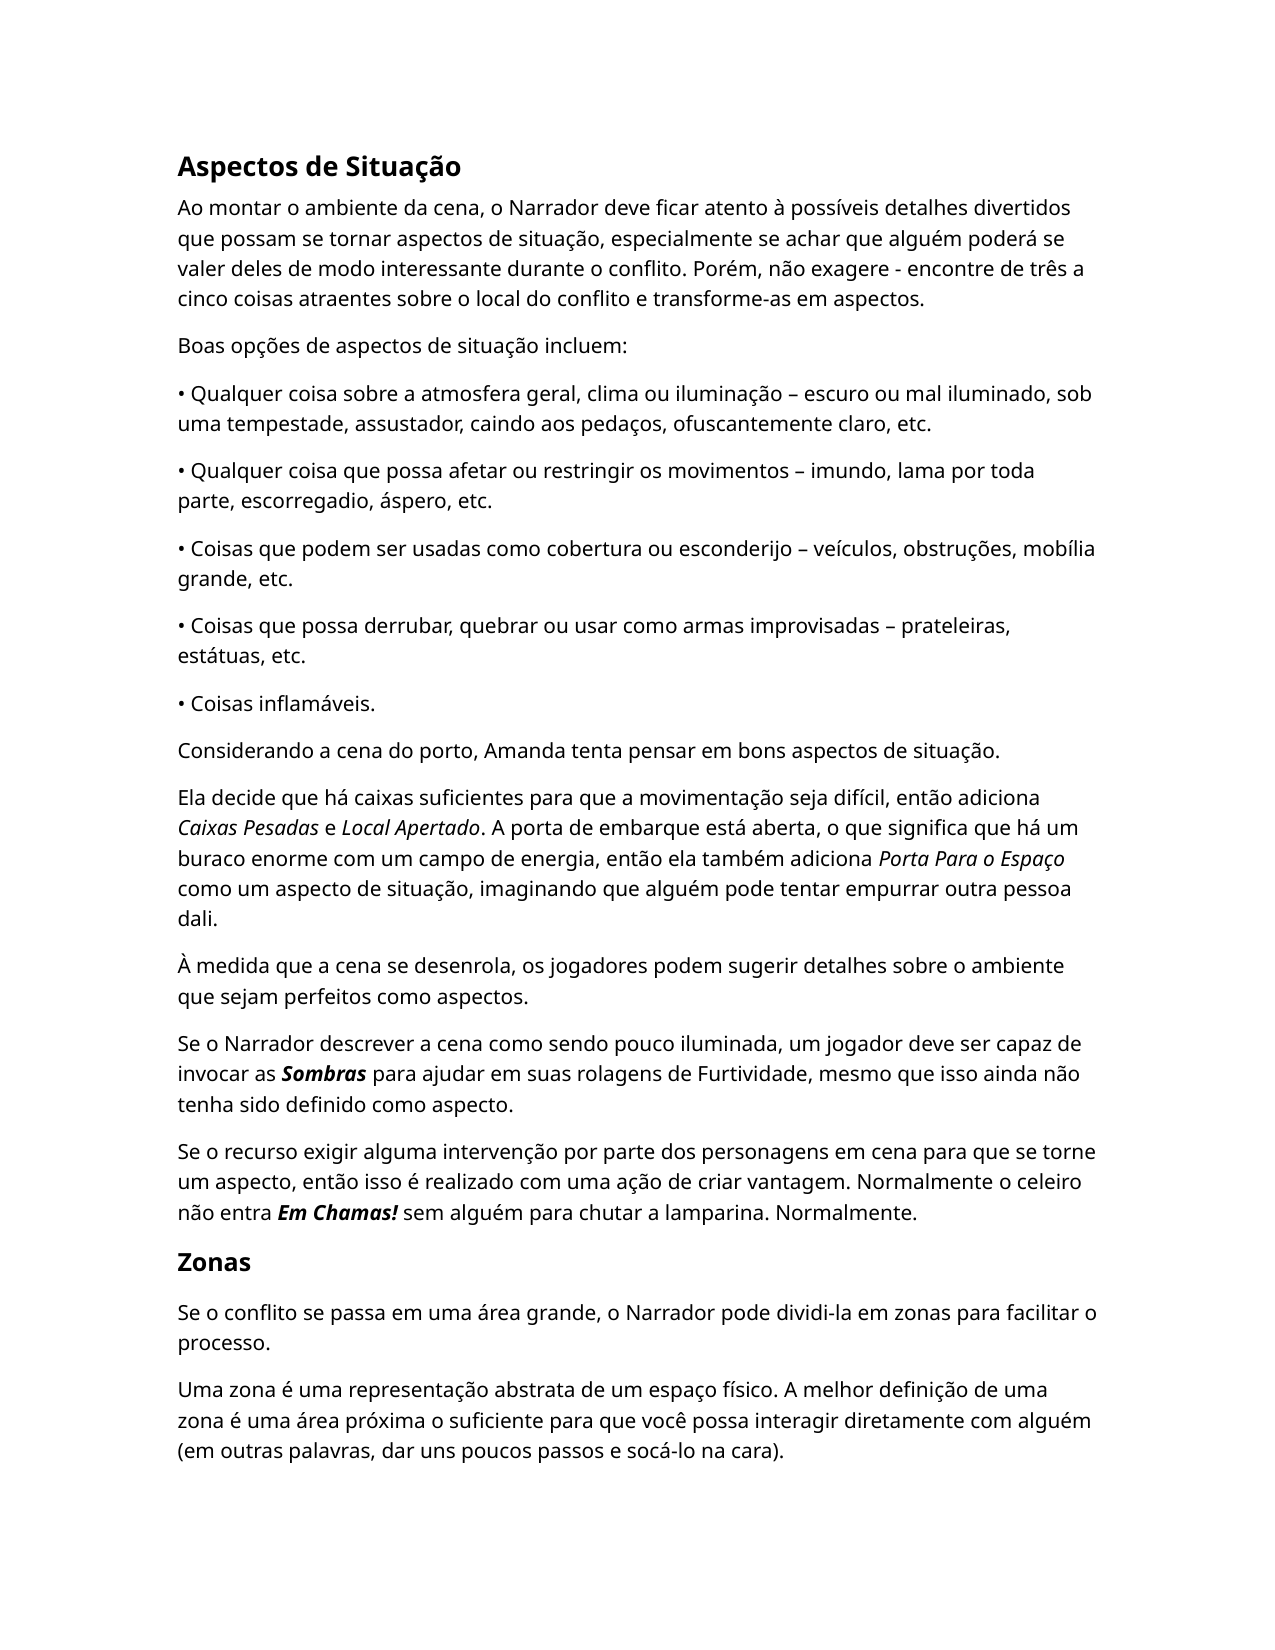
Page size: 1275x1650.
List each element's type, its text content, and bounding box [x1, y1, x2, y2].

text • Coisas que possa derrubar, quebrar ou usar como armas improvisadas – prateleiras, estátuas, etc. [177, 611, 1098, 670]
text Se o recurso exigir alguma intervenção por parte dos personagens em cena para que se torne um aspecto, então isso é realizado com uma ação de criar vantagem. Normalmente o celeiro não entra Em Chamas! sem alguém para chutar a lamparina. Normalmente. [177, 1137, 1098, 1226]
text • Coisas que podem ser usadas como cobertura ou esconderijo – veículos, obstruções, mobília grande, etc. [177, 534, 1098, 592]
text Se o conﬂito se passa em uma área grande, o Narrador pode dividi-la em zonas para facilitar o processo. [177, 1298, 1098, 1357]
text Ela decide que há caixas suficientes para que a movimentação seja difícil, então adiciona Caixas Pesadas e Local Apertado. A porta de embarque está aberta, o que significa que há um buraco enorme com um campo de energia, então ela também adiciona Porta Para o Espaço como um aspecto de situação, imaginando que alguém pode tentar empurrar outra pessoa dali. [177, 783, 1098, 933]
text Zonas [177, 1245, 1098, 1279]
text • Qualquer coisa que possa afetar ou restringir os movimentos – imundo, lama por toda parte, escorregadio, áspero, etc. [177, 456, 1098, 515]
text Uma zona é uma representação abstrata de um espaço físico. A melhor definição de uma zona é uma área próxima o suficiente para que você possa interagir diretamente com alguém (em outras palavras, dar uns poucos passos e socá-lo na cara). [177, 1375, 1098, 1465]
text Se o Narrador descrever a cena como sendo pouco iluminada, um jogador deve ser capaz de invocar as Sombras para ajudar em suas rolagens de Furtividade, mesmo que isso ainda não tenha sido definido como aspecto. [177, 1029, 1098, 1118]
subtitle Aspectos de Situação [177, 148, 1098, 184]
text • Qualquer coisa sobre a atmosfera geral, clima ou iluminação – escuro ou mal iluminado, sob uma tempestade, assustador, caindo aos pedaços, ofuscantemente claro, etc. [177, 379, 1098, 437]
text Ao montar o ambiente da cena, o Narrador deve ficar atento à possíveis detalhes divertidos que possam se tornar aspectos de situação, especialmente se achar que alguém poderá se valer deles de modo interessante durante o conﬂito. Porém, não exagere - encontre de três a cinco coisas atraentes sobre o local do conﬂito e transforme-as em aspectos. [177, 193, 1098, 313]
text À medida que a cena se desenrola, os jogadores podem sugerir detalhes sobre o ambiente que sejam perfeitos como aspectos. [177, 952, 1098, 1010]
text • Coisas inﬂamáveis. [177, 689, 1098, 717]
text Considerando a cena do porto, Amanda tenta pensar em bons aspectos de situação. [177, 736, 1098, 764]
text Boas opções de aspectos de situação incluem: [177, 332, 1098, 360]
